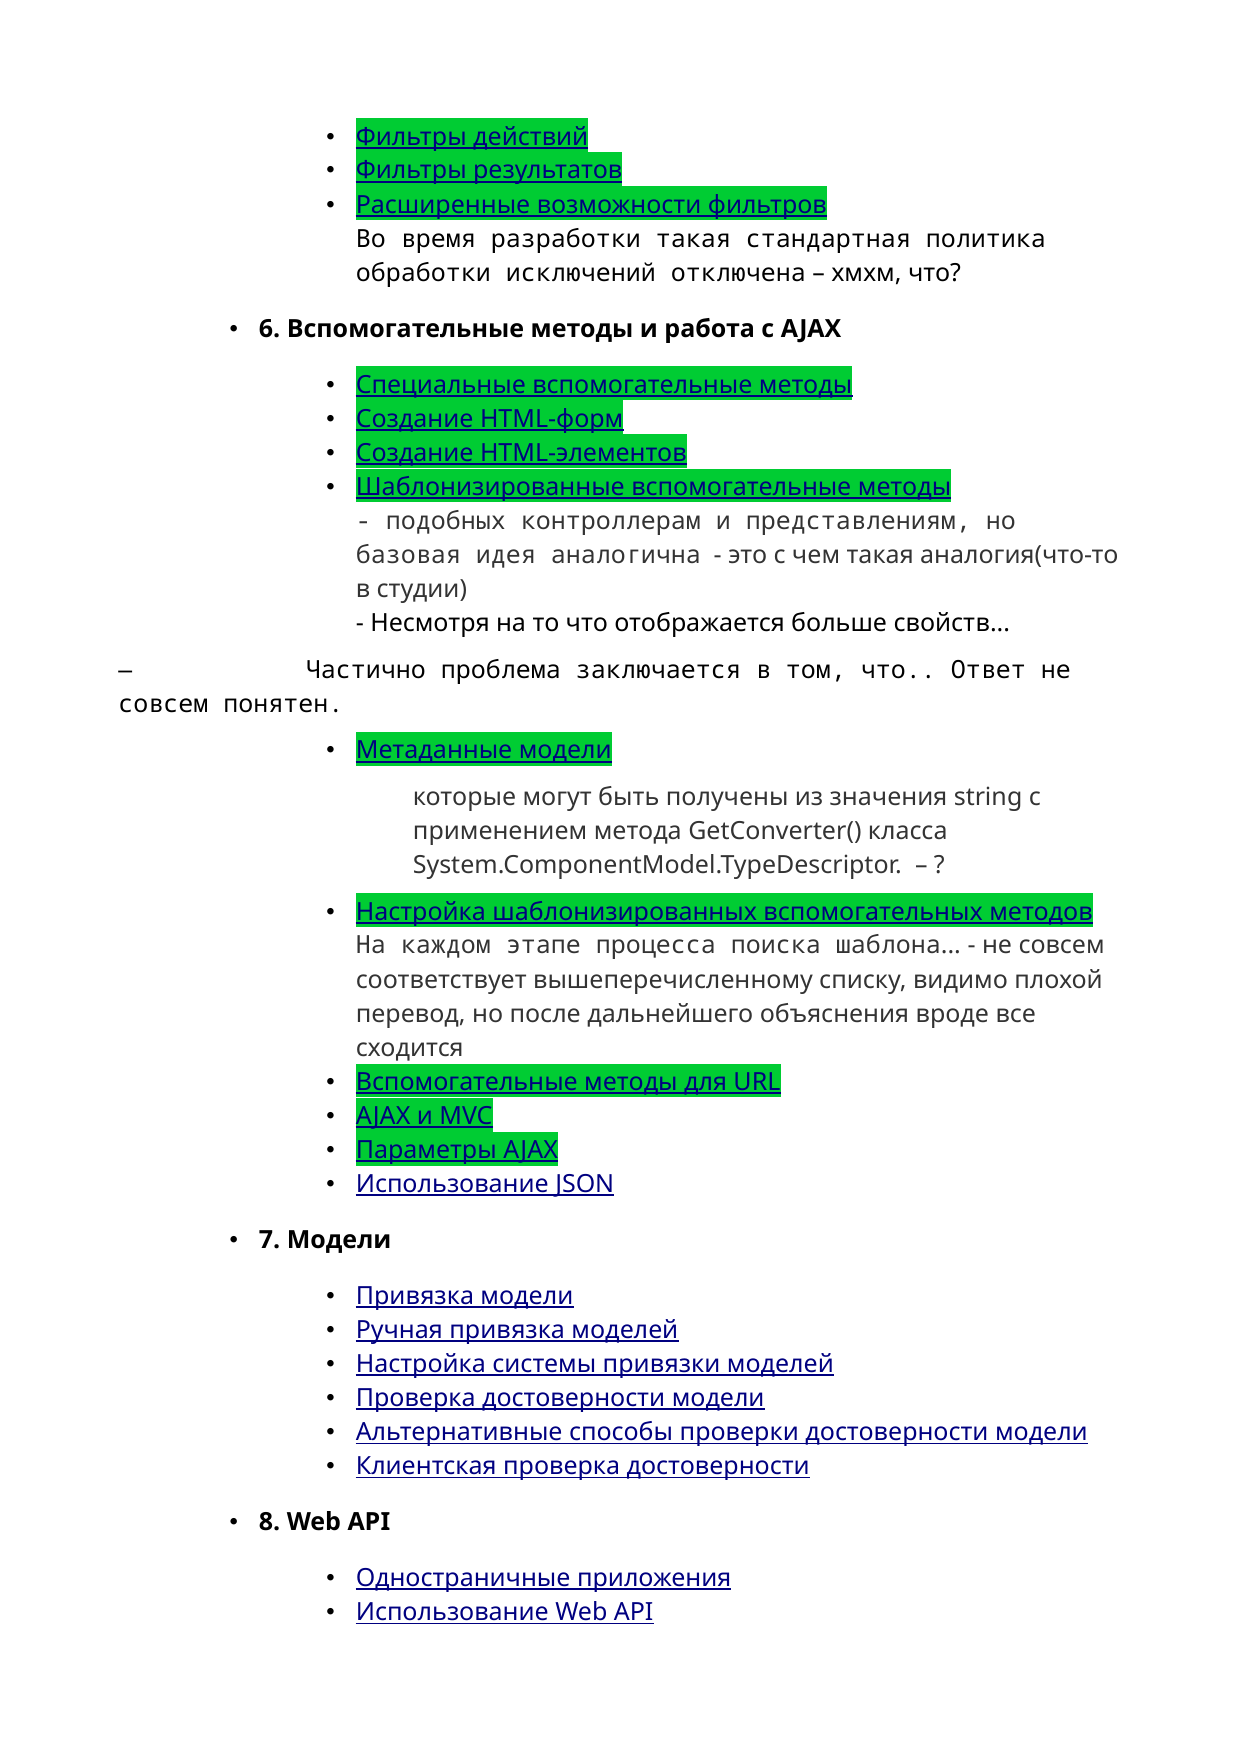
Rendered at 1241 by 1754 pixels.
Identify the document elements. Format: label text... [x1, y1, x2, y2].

list - подобных контроллерам и представлениям, но базовая идея аналогична - это с чем такая аналогия(что-то в студии) [326, 502, 1122, 605]
list Использование Web API [326, 1594, 1122, 1628]
list Расширенные возможности фильтров [326, 186, 1122, 220]
list Создание HTML-форм [326, 400, 1122, 434]
list Метаданные модели [326, 732, 1122, 766]
subtitle 6. Вспомогательные методы и работа с AJAX [229, 310, 1100, 344]
list Использование JSON [326, 1166, 1122, 1200]
list Параметры AJAX [326, 1132, 1122, 1166]
list Клиентская проверка достоверности [326, 1448, 1122, 1482]
list Создание HTML-элементов [326, 434, 1122, 468]
list которые могут быть получены из значения string с применением метода GetConverter() класса System.ComponentModel.TypeDescriptor. – ? [383, 778, 1122, 881]
list Фильтры результатов [326, 152, 1122, 186]
list Ручная привязка моделей [326, 1312, 1122, 1346]
list Шаблонизированные вспомогательные методы [326, 468, 1122, 502]
list Во время разработки такая стандартная политика обработки исключений отключена – хмхм, что? [326, 220, 1122, 288]
list Альтернативные способы проверки достоверности модели [326, 1414, 1122, 1448]
list Вспомогательные методы для URL [326, 1063, 1122, 1097]
list Специальные вспомогательные методы [326, 366, 1122, 400]
list AJAX и MVC [326, 1097, 1122, 1132]
subtitle 8. Web API [229, 1504, 1100, 1538]
list На каждом этапе процесса поиска шаблона... - не совсем соответствует вышеперечисленному списку, видимо плохой перевод, но после дальнейшего объяснения вроде все сходится [326, 927, 1122, 1063]
list Частично проблема заключается в том, что.. Ответ не совсем понятен. [118, 651, 1122, 719]
list Проверка достоверности модели [326, 1380, 1122, 1414]
list Привязка модели [326, 1277, 1122, 1312]
subtitle 7. Модели [229, 1222, 1100, 1256]
list Одностраничные приложения [326, 1560, 1122, 1594]
list Фильтры действий [326, 118, 1122, 152]
list Настройка шаблонизированных вспомогательных методов [326, 893, 1122, 927]
list - Несмотря на то что отображается больше свойств... [326, 605, 1122, 639]
list Настройка системы привязки моделей [326, 1346, 1122, 1380]
